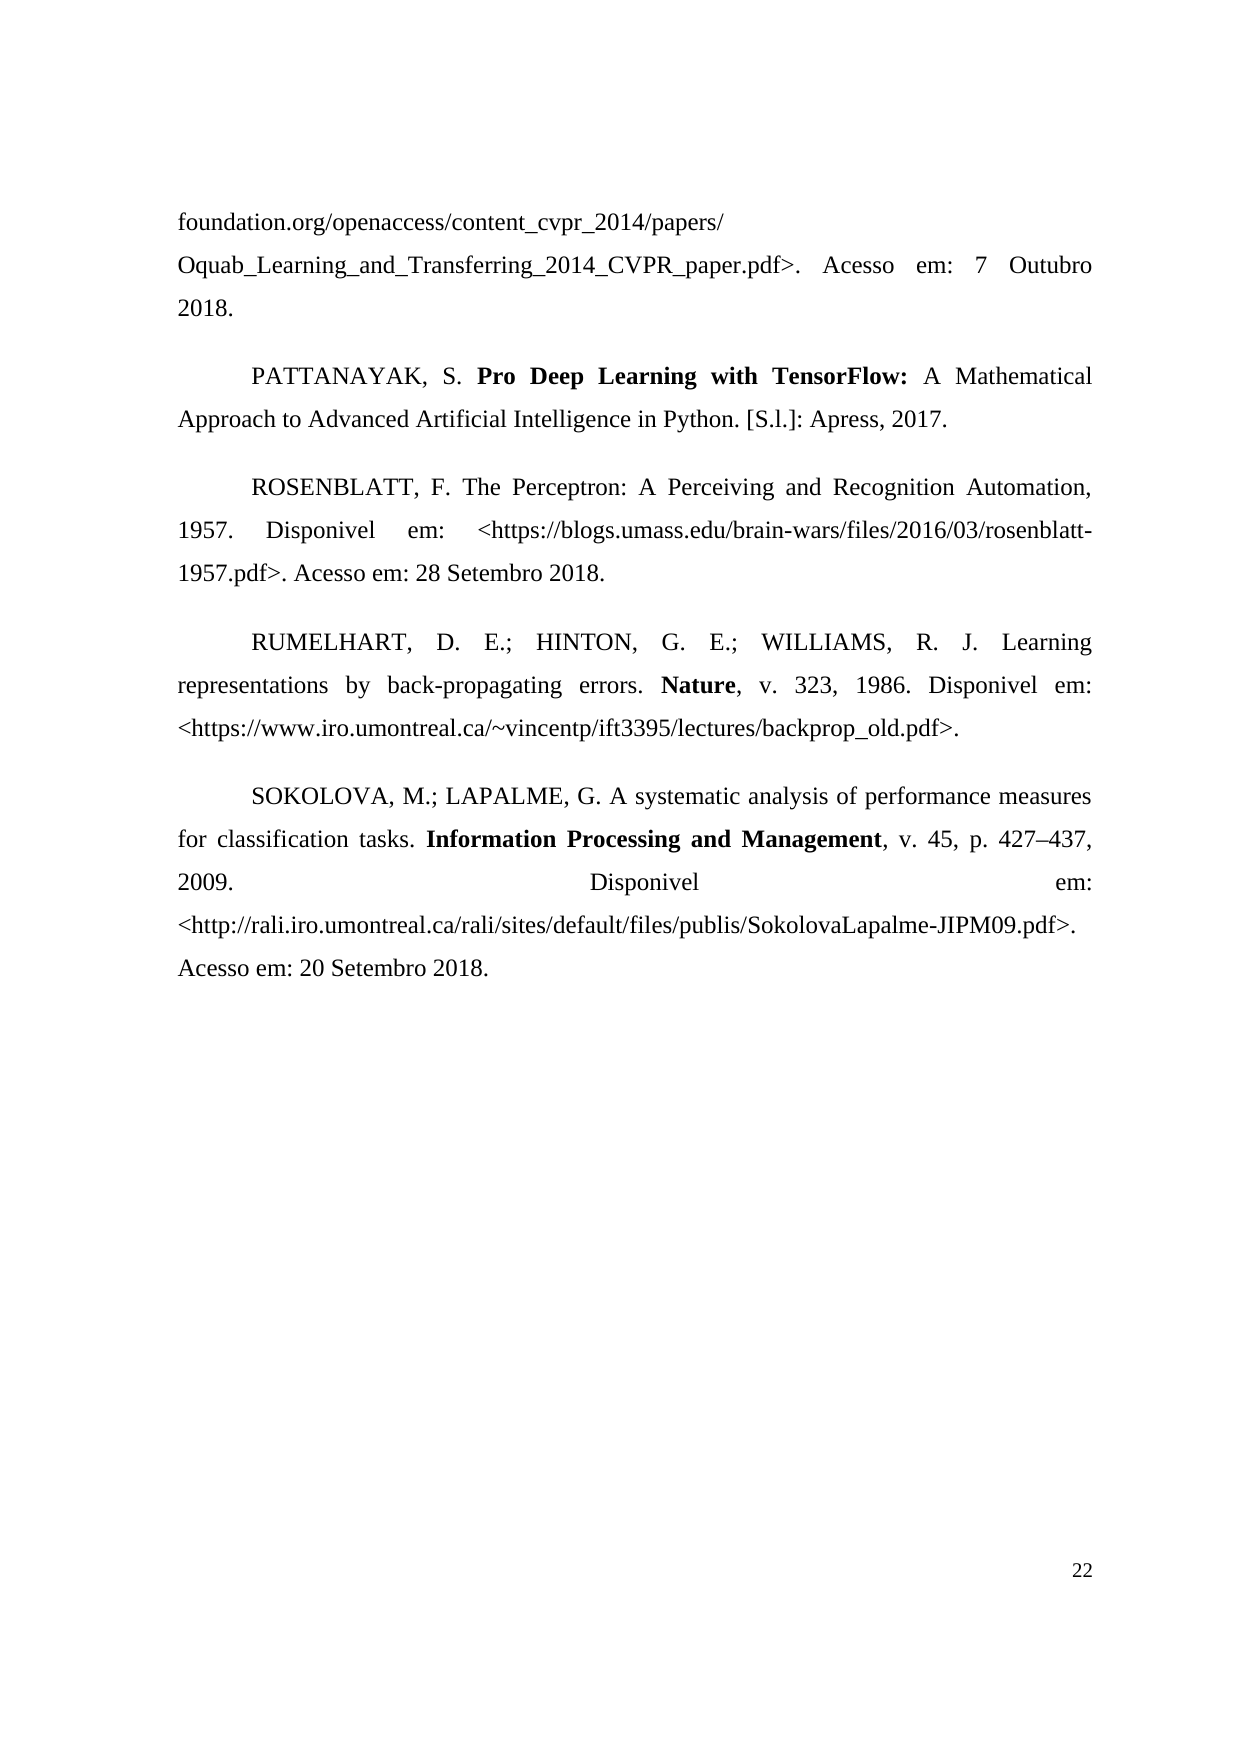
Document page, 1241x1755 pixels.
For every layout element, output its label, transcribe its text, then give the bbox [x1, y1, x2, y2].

text PATTANAYAK, S. Pro Deep Learning with TensorFlow: A Mathematical Approach to Advanced Artificial Intelligence in Python. [S.l.]: Apress, 2017. [177, 361, 1093, 433]
text SOKOLOVA, M.; LAPALME, G. A systematic analysis of performance measures for classification tasks. Information Processing and Management, v. 45, p. 427–437, 2009. Disponivel em: <http://rali.iro.umontreal.ca/rali/sites/default/files/publis/SokolovaLapalme-JIPM09.pdf>. Acesso em: 20 Setembro 2018. [177, 781, 1093, 982]
text ROSENBLATT, F. The Perceptron: A Perceiving and Recognition Automation, 1957. Disponivel em: <https://blogs.umass.edu/brain-wars/files/2016/03/rosenblatt-1957.pdf>. Acesso em: 28 Setembro 2018. [177, 472, 1093, 587]
text RUMELHART, D. E.; HINTON, G. E.; WILLIAMS, R. J. Learning representations by back-propagating errors. Nature, v. 323, 1986. Disponivel em: <https://www.iro.umontreal.ca/~vincentp/ift3395/lectures/backprop_old.pdf>. [177, 627, 1093, 742]
text foundation.org/openaccess/content_cvpr_2014/papers/Oquab_Learning_and_Transferring_2014_CVPR_paper.pdf>. Acesso em: 7 Outubro 2018. [177, 207, 1093, 322]
